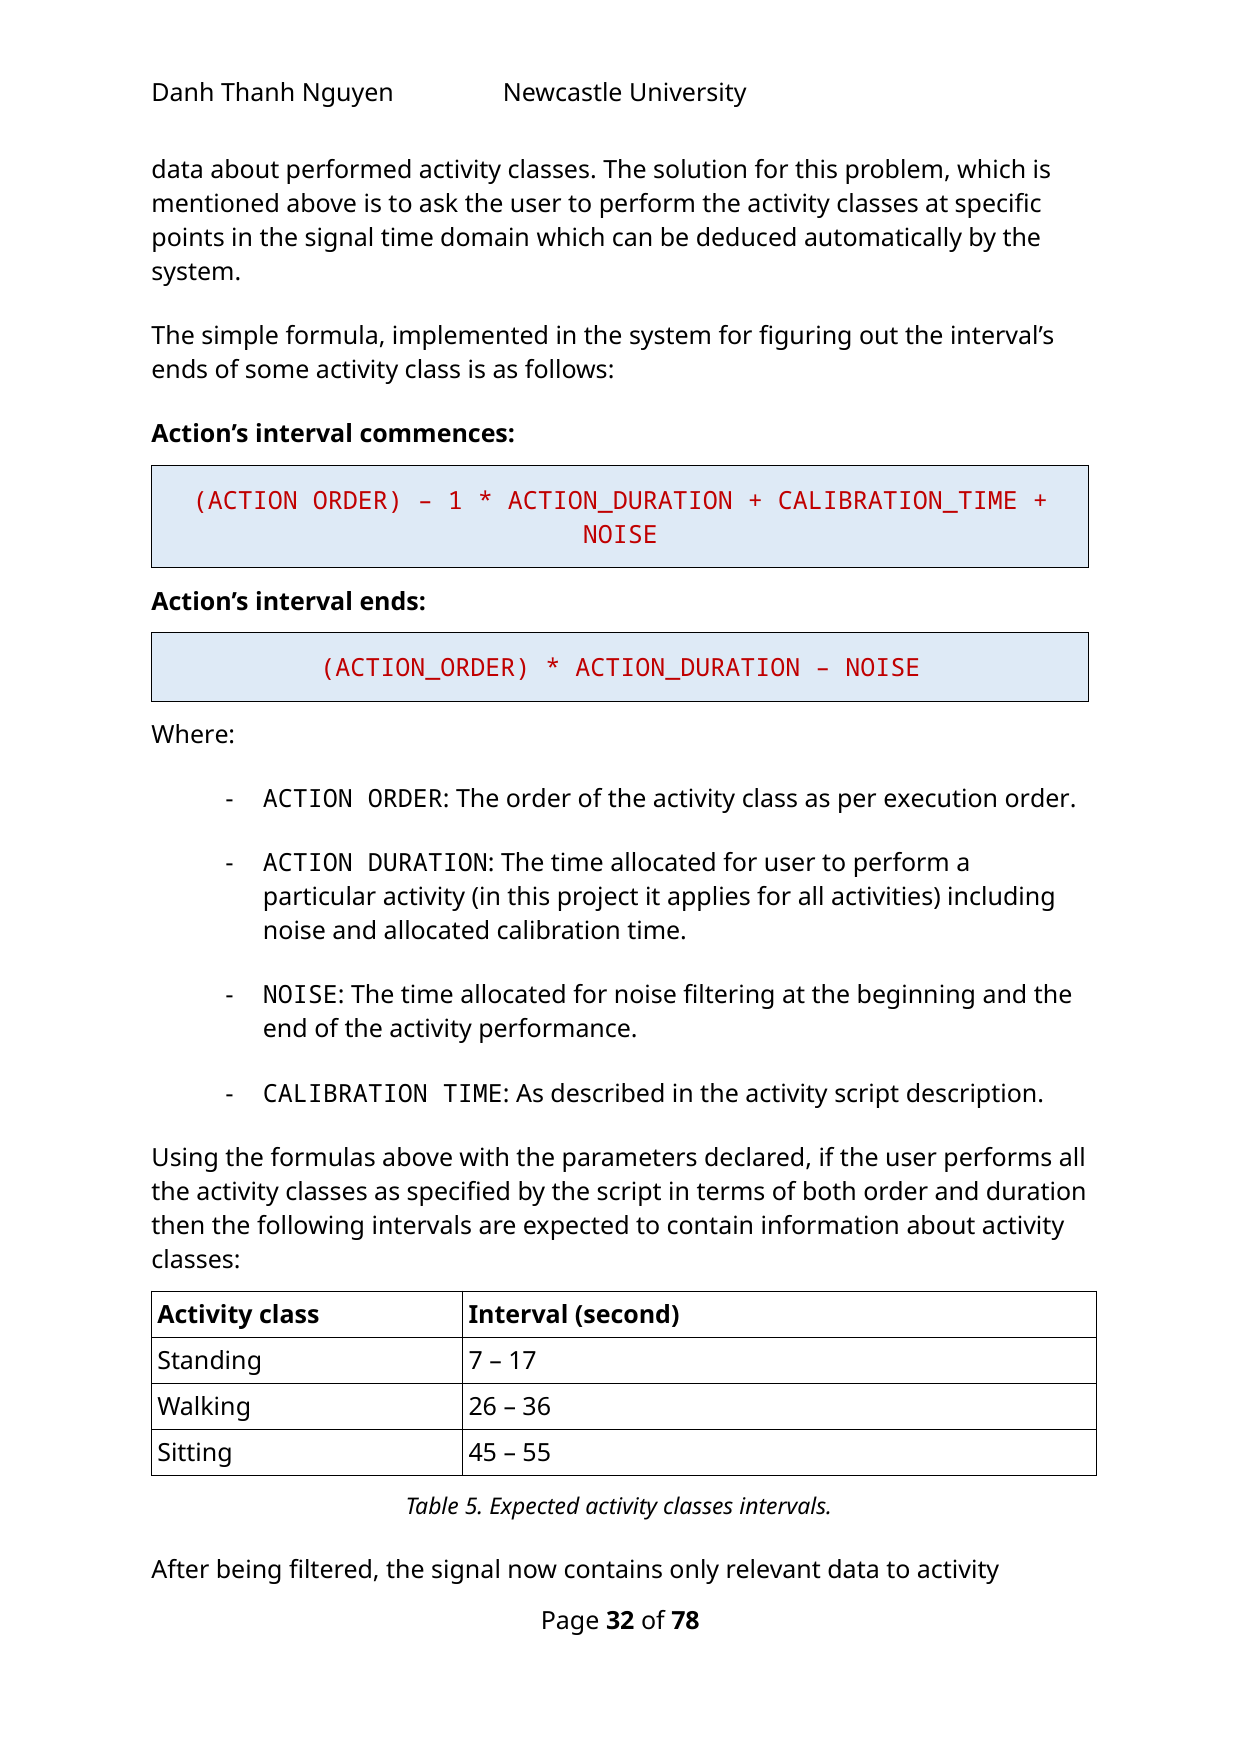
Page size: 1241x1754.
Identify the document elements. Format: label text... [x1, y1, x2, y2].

list CALIBRATION TIME: As described in the activity script description. [225, 1075, 1089, 1109]
text (ACTION_ORDER) * ACTION_DURATION – NOISE [152, 633, 1088, 701]
text The simple formula, implemented in the system for figuring out the interval’s ends of some activity class is as follows: [151, 317, 1089, 386]
text data about performed activity classes. The solution for this problem, which is mentioned above is to ask the user to perform the activity classes at specific points in the signal time domain which can be deduced automatically by the system. [151, 151, 1089, 287]
table_cell 26 – 36 [463, 1384, 1096, 1429]
text (ACTION ORDER) – 1 * ACTION_DURATION + CALIBRATION_TIME + NOISE [152, 466, 1088, 567]
text After being filtered, the signal now contains only relevant data to activity [151, 1551, 1089, 1586]
table_header Activity class [152, 1292, 462, 1337]
table_cell Walking [152, 1384, 462, 1429]
table_cell 45 – 55 [463, 1430, 1096, 1475]
text Action’s interval ends: [151, 583, 1089, 617]
text Action’s interval commences: [151, 416, 1089, 450]
table_header Interval (second) [463, 1292, 1096, 1337]
text Where: [151, 717, 1089, 751]
text Using the formulas above with the parameters declared, if the user performs all the activity classes as specified by the script in terms of both order and duration then the following intervals are expected to contain information about activity classes: [151, 1139, 1089, 1276]
list ACTION DURATION: The time allocated for user to perform a particular activity (in this project it applies for all activities) including noise and allocated calibration time. [225, 845, 1089, 947]
list ACTION ORDER: The order of the activity class as per execution order. [225, 781, 1089, 815]
table_cell 7 – 17 [463, 1338, 1096, 1383]
table_cell Sitting [152, 1430, 462, 1475]
list NOISE: The time allocated for noise filtering at the beginning and the end of the activity performance. [225, 977, 1089, 1045]
table_cell Standing [152, 1338, 462, 1383]
text Table 5. Expected activity classes intervals. [151, 1490, 1089, 1521]
